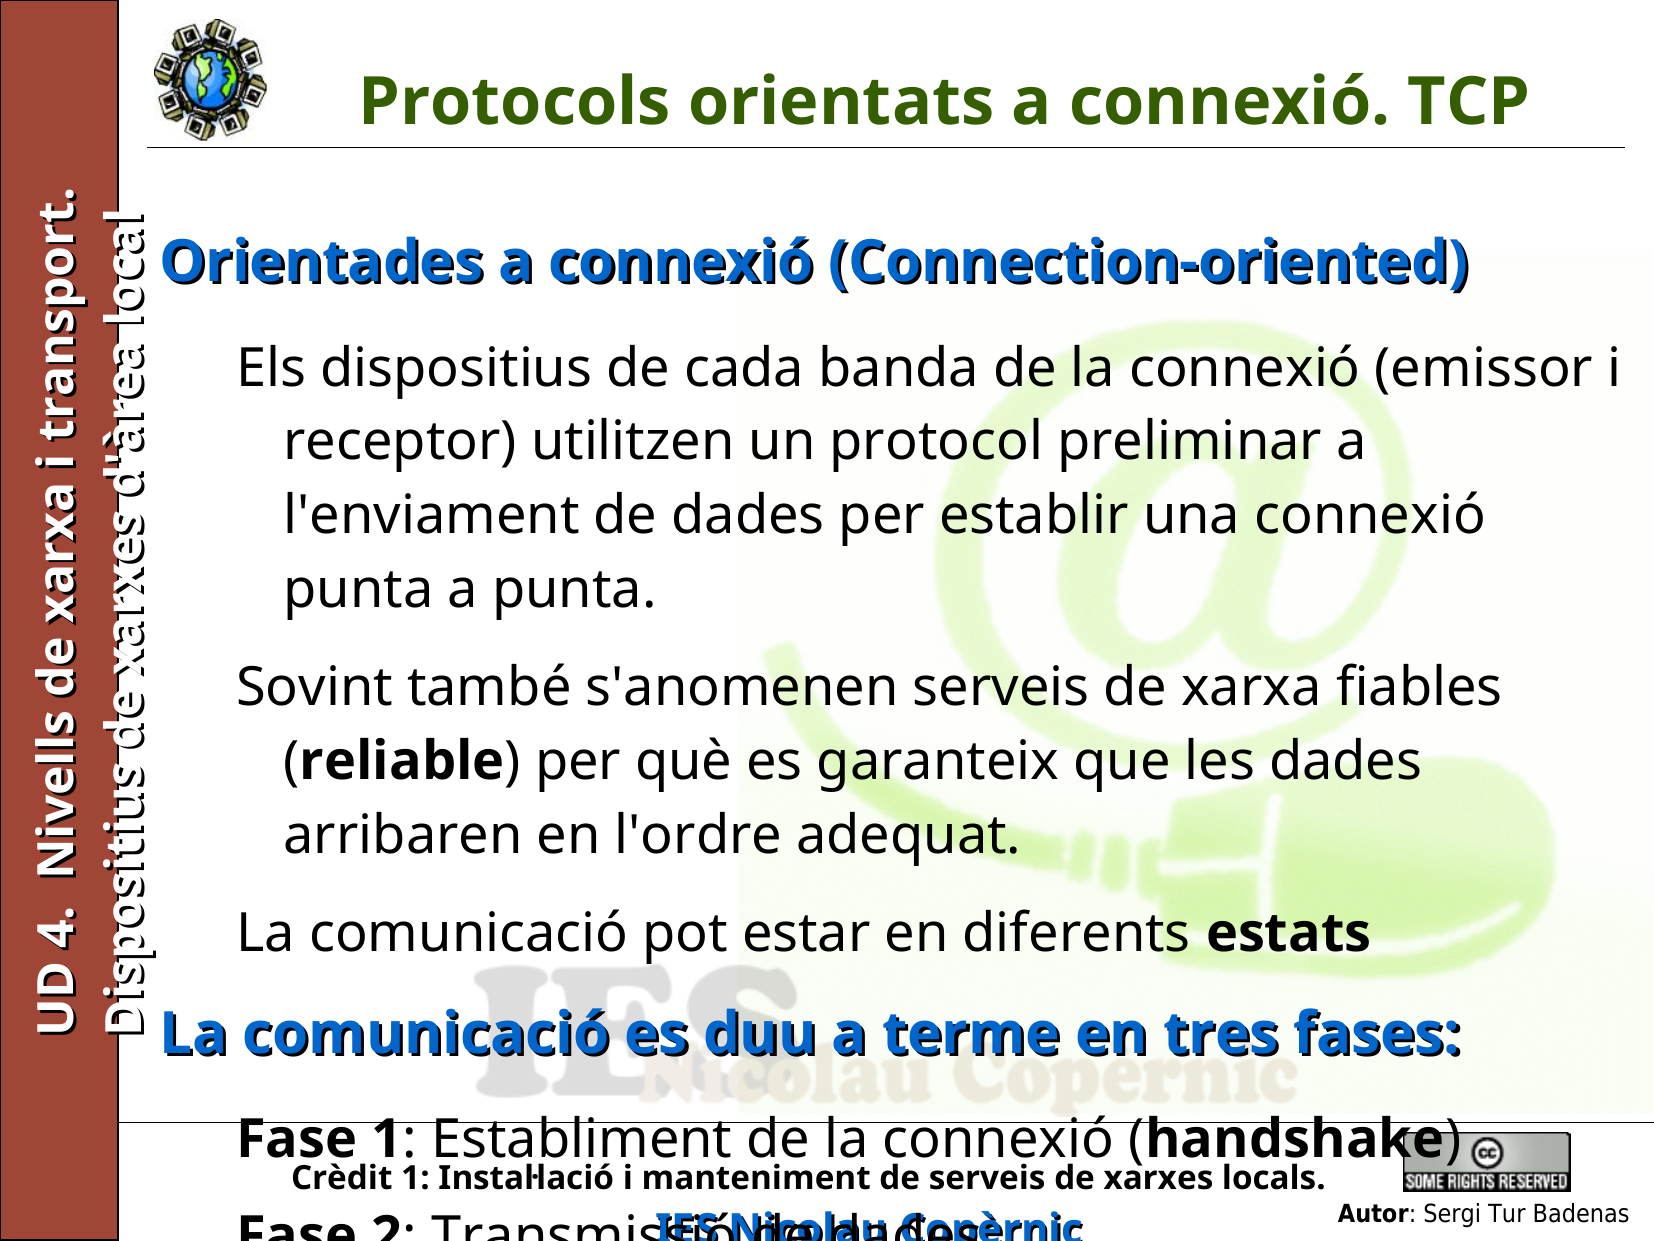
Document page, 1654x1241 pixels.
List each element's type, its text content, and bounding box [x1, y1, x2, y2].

list Orientades a connexió (Connection-oriented) Els dispositius de cada banda de la connexió (emissor i receptor) utilitzen un protocol preliminar a l'enviament de dades per establir una connexió punta a punta. Sovint també s'anomenen serveis de xarxa fiables (reliable) per què es garanteix que les dades arribaren en l'ordre adequat. La comunicació pot estar en diferents estats La comunicació es duu a terme en tres fases: Fase 1: Establiment de la connexió (handshake) Fase 2: Transmissió de dades Fase 3: Tancament de la connexió [141, 219, 1630, 1056]
picture [1423, 1133, 1434, 1139]
picture [1403, 1132, 1571, 1192]
picture [466, 252, 1654, 1117]
title Protocols orientats a connexió. TCP [295, 56, 1595, 141]
picture [154, 19, 268, 142]
